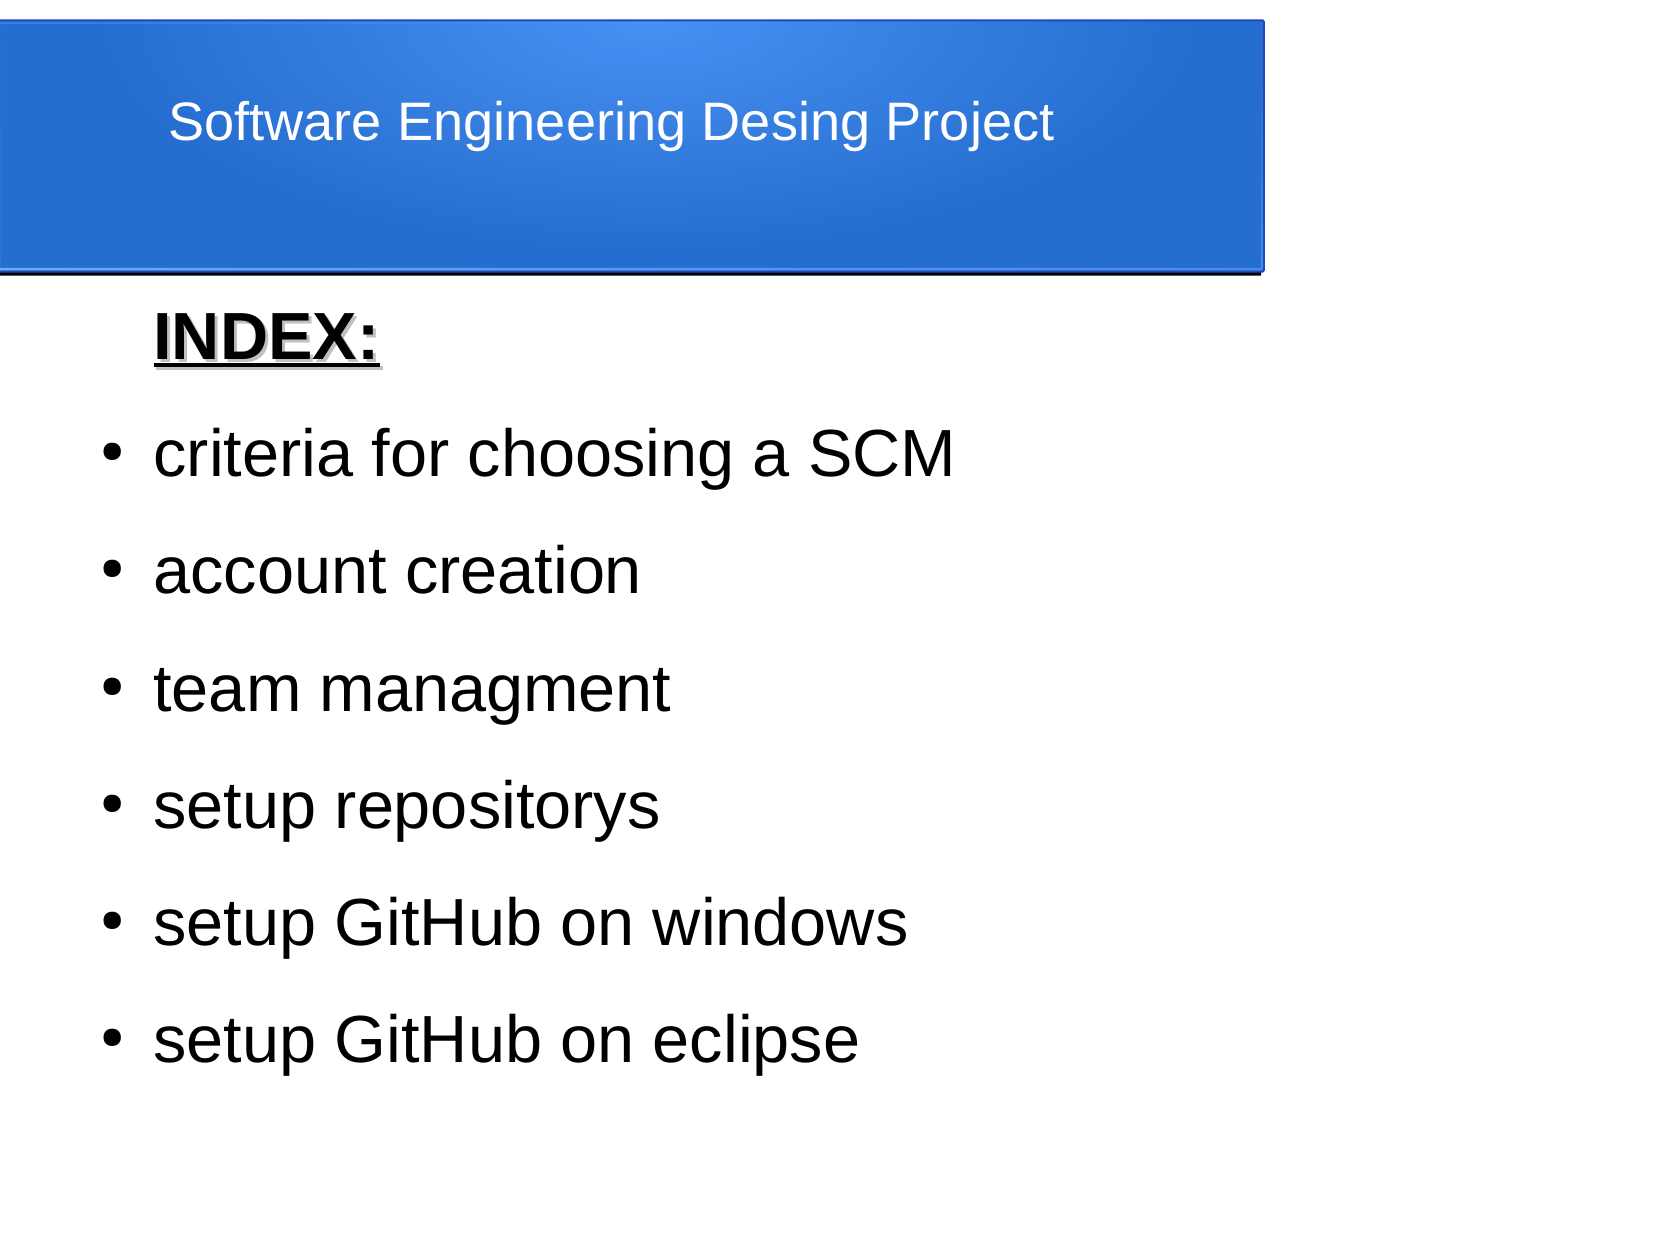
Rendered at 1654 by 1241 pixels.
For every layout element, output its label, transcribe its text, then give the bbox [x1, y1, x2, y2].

text_box Software Engineering Desing Project [153, 83, 1134, 201]
list INDEX: criteria for choosing a SCM account creation team managment setup repositorys setup GitHub on windows setup GitHub on eclipse [82, 299, 1571, 1019]
